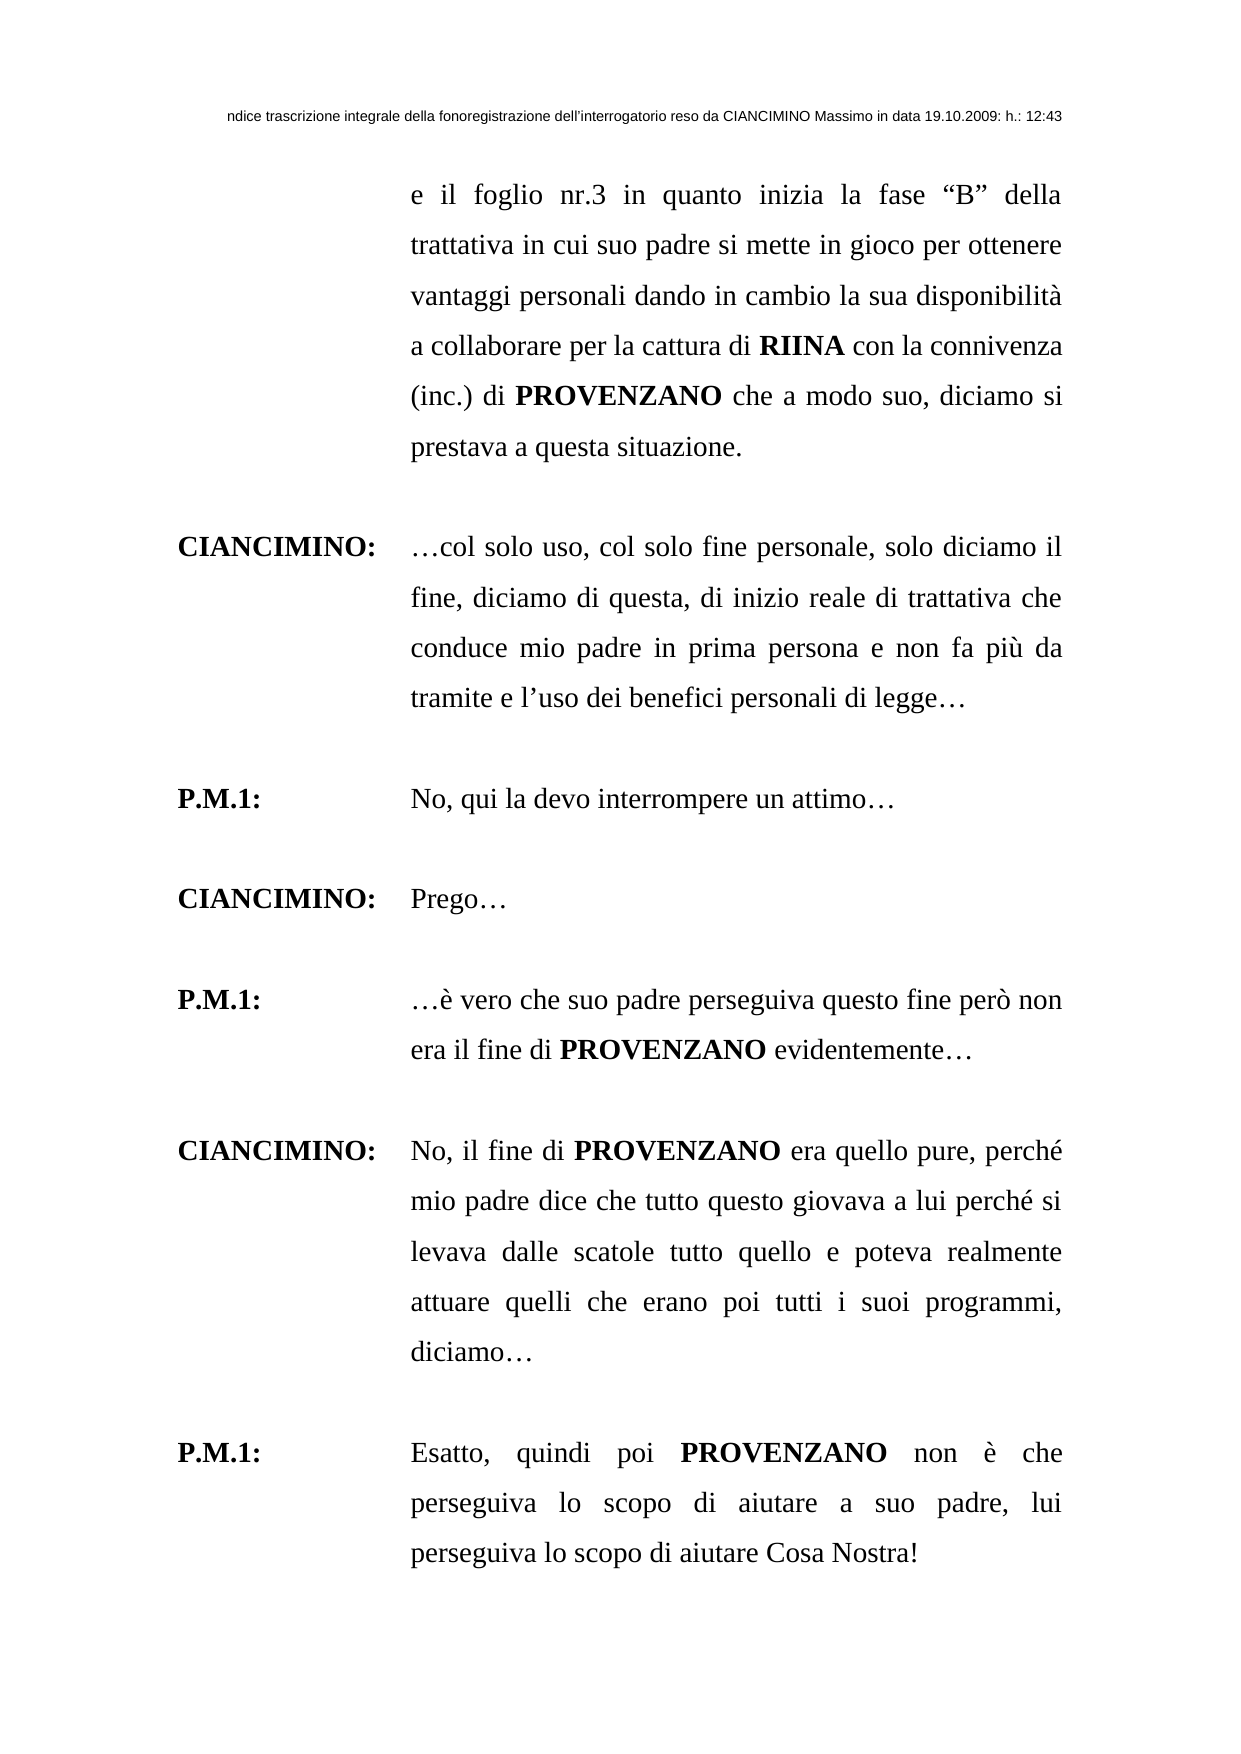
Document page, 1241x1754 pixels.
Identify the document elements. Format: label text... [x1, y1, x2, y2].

text P.M.1: No, qui la devo interrompere un attimo… [177, 781, 1063, 814]
text P.M.1: Esatto, quindi poi PROVENZANO non è che perseguiva lo scopo di aiutare a suo padre, lui perseguiva lo scopo di aiutare Cosa Nostra! [177, 1435, 1063, 1569]
text CIANCIMINO: Prego… [177, 882, 1063, 915]
text CIANCIMINO: No, il fine di PROVENZANO era quello pure, perché mio padre dice che tutto questo giovava a lui perché si levava dalle scatole tutto quello e poteva realmente attuare quelli che erano poi tutti i suoi programmi, diciamo… [177, 1133, 1063, 1368]
text e il foglio nr.3 in quanto inizia la fase “B” della trattativa in cui suo padre si mette in gioco per ottenere vantaggi personali dando in cambio la sua disponibilità a collaborare per la cattura di RIINA con la connivenza (inc.) di PROVENZANO che a modo suo, diciamo si prestava a questa situazione. [177, 177, 1063, 462]
text P.M.1: …è vero che suo padre perseguiva questo fine però non era il fine di PROVENZANO evidentemente… [177, 982, 1063, 1066]
text CIANCIMINO: …col solo uso, col solo fine personale, solo diciamo il fine, diciamo di questa, di inizio reale di trattativa che conduce mio padre in prima persona e non fa più da tramite e l’uso dei benefici personali di legge… [177, 529, 1063, 714]
